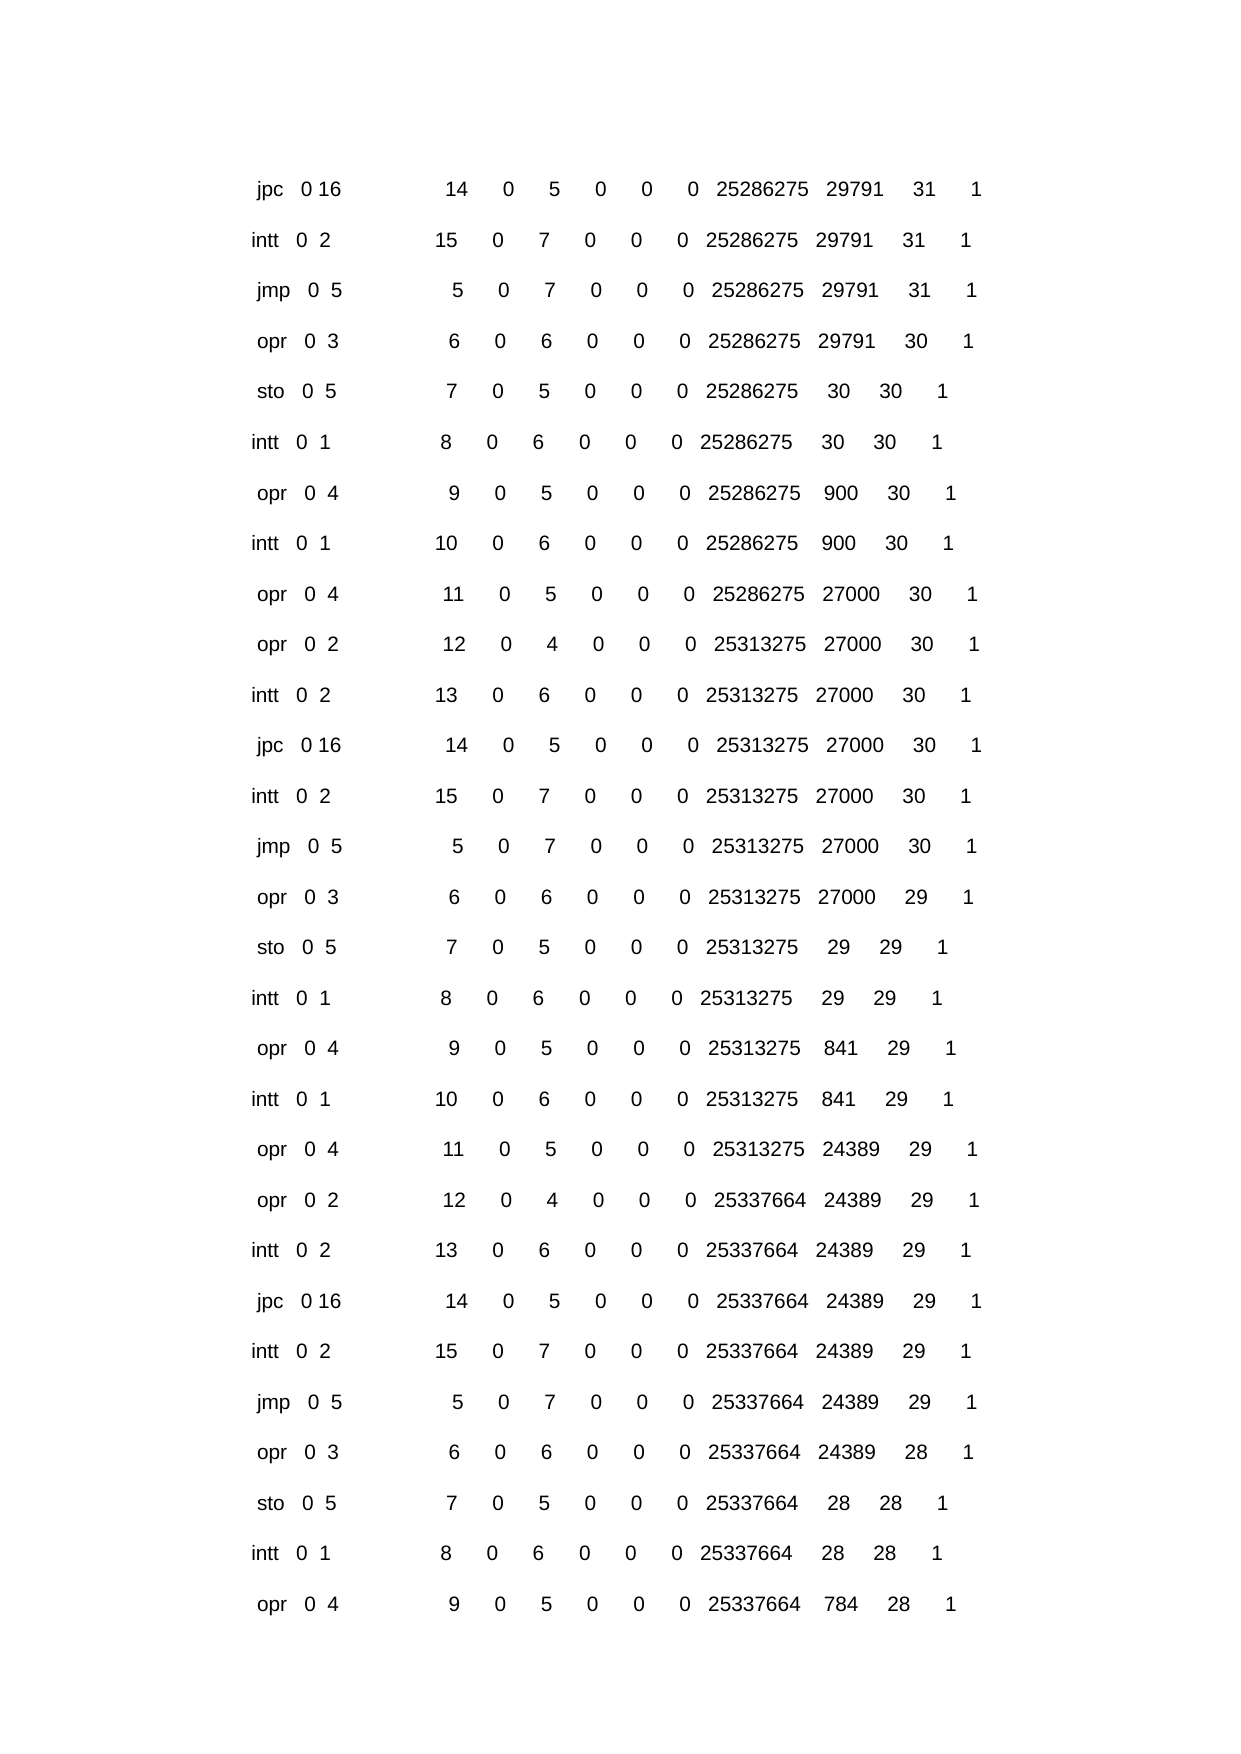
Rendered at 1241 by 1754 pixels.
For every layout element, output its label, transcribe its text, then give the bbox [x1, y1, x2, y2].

text intt 0 1 8 0 6 0 0 0 25337664 28 28 1 [251, 1541, 1122, 1565]
text opr 0 2 12 0 4 0 0 0 25313275 27000 30 1 [251, 632, 1122, 656]
text opr 0 4 9 0 5 0 0 0 25337664 784 28 1 [251, 1592, 1122, 1616]
text intt 0 1 8 0 6 0 0 0 25286275 30 30 1 [251, 430, 1122, 454]
text intt 0 1 8 0 6 0 0 0 25313275 29 29 1 [251, 986, 1122, 1009]
text intt 0 2 15 0 7 0 0 0 25337664 24389 29 1 [251, 1339, 1122, 1363]
text opr 0 4 11 0 5 0 0 0 25313275 24389 29 1 [251, 1137, 1122, 1161]
text opr 0 4 9 0 5 0 0 0 25313275 841 29 1 [251, 1036, 1122, 1060]
text jmp 0 5 5 0 7 0 0 0 25286275 29791 31 1 [251, 278, 1122, 302]
text opr 0 3 6 0 6 0 0 0 25313275 27000 29 1 [251, 884, 1122, 908]
text intt 0 2 15 0 7 0 0 0 25313275 27000 30 1 [251, 783, 1122, 807]
text opr 0 3 6 0 6 0 0 0 25337664 24389 28 1 [251, 1440, 1122, 1464]
text opr 0 4 9 0 5 0 0 0 25286275 900 30 1 [251, 480, 1122, 504]
text jmp 0 5 5 0 7 0 0 0 25337664 24389 29 1 [251, 1390, 1122, 1414]
text intt 0 2 15 0 7 0 0 0 25286275 29791 31 1 [251, 228, 1122, 252]
text sto 0 5 7 0 5 0 0 0 25337664 28 28 1 [251, 1491, 1122, 1515]
text opr 0 2 12 0 4 0 0 0 25337664 24389 29 1 [251, 1188, 1122, 1212]
text jpc 0 16 14 0 5 0 0 0 25313275 27000 30 1 [251, 733, 1122, 757]
text intt 0 1 10 0 6 0 0 0 25286275 900 30 1 [251, 531, 1122, 555]
text jpc 0 16 14 0 5 0 0 0 25286275 29791 31 1 [251, 177, 1122, 201]
text intt 0 2 13 0 6 0 0 0 25337664 24389 29 1 [251, 1238, 1122, 1262]
text jpc 0 16 14 0 5 0 0 0 25337664 24389 29 1 [251, 1289, 1122, 1313]
text intt 0 2 13 0 6 0 0 0 25313275 27000 30 1 [251, 682, 1122, 706]
text sto 0 5 7 0 5 0 0 0 25313275 29 29 1 [251, 935, 1122, 959]
text opr 0 3 6 0 6 0 0 0 25286275 29791 30 1 [251, 329, 1122, 353]
text intt 0 1 10 0 6 0 0 0 25313275 841 29 1 [251, 1087, 1122, 1111]
text opr 0 4 11 0 5 0 0 0 25286275 27000 30 1 [251, 581, 1122, 605]
text jmp 0 5 5 0 7 0 0 0 25313275 27000 30 1 [251, 834, 1122, 858]
text sto 0 5 7 0 5 0 0 0 25286275 30 30 1 [251, 379, 1122, 403]
